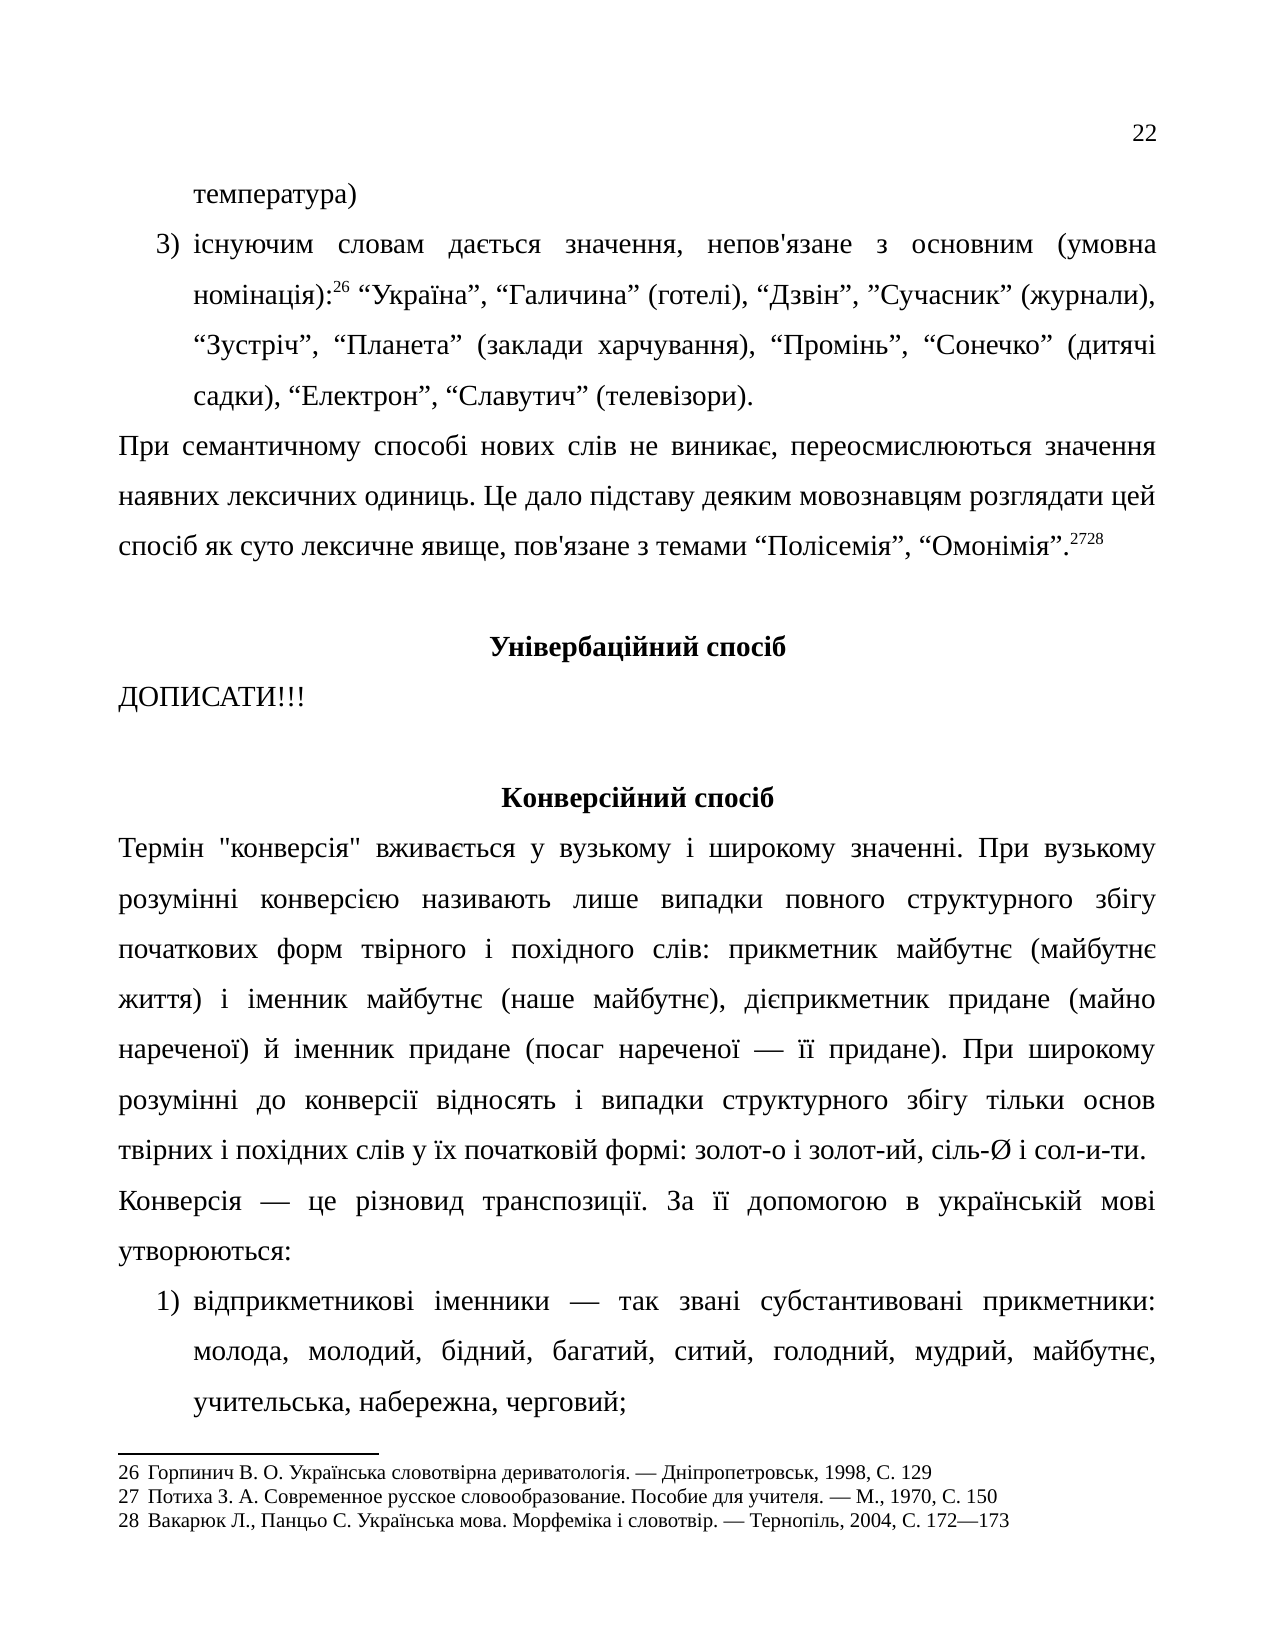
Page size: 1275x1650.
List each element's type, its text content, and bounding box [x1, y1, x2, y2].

list температура) [156, 176, 1157, 210]
text Вакарюк Л., Панцьо С. Українська мова. Морфеміка і словотвір. — Тернопіль, 2004, C. 172—173 [118, 1508, 1157, 1532]
list відприкметникові іменники — так звані субстантивовані прикметники: молода, молодий, бідний, багатий, ситий, голодний, мудрий, майбутнє, учительська, набережна, черговий; [156, 1283, 1157, 1417]
text ДОПИСАТИ!!! [118, 679, 1157, 713]
text Конверсія — це різновид транспозиції. За її допомогою в українській мові утворюються: [118, 1183, 1157, 1266]
list існуючим словам дається значення, непов'язане з основним (умовна номінація): “Україна”, “Галичина” (готелі), “Дзвін”, ”Сучасник” (журнали), “Зустріч”, “Планета” (заклади харчування), “Промінь”, “Сонечко” (дитячі садки), “Електрон”, “Славутич” (телевізори). [156, 227, 1157, 411]
text Конверсійний спосіб [118, 780, 1157, 814]
text При семантичному способі нових слів не виникає, переосмислюються значення наявних лексичних одиниць. Це дало підставу деяким мовознавцям розглядати цей спосіб як суто лексичне явище, пов'язане з темами “Полісемія”, “Омонімія”. [118, 428, 1157, 562]
text Потиха З. А. Современное русское словообразование. Пособие для учителя. — М., 1970, С. 150 [118, 1484, 1157, 1508]
text Універбаційний спосіб [118, 629, 1157, 663]
list Горпинич В. О. Українська словотвірна дериватологія. — Дніпропетровськ, 1998, С. 129 [118, 1460, 1157, 1484]
text Термін "конверсія" вживається у вузькому і широкому значенні. При вузькому розумінні конверсією називають лише випадки повного структурного збігу початкових форм твірного і похідного слів: прикметник майбутнє (майбутнє життя) і іменник майбутнє (наше майбутнє), дієприкметник придане (майно нареченої) й іменник придане (посаг нареченої — її придане). При широкому розумінні до конверсії відносять і випадки структурного збігу тільки основ твірних і похідних слів у їх початковій формі: золот-о і золот-ий, сіль-Ø і сол-и-ти. [118, 830, 1157, 1166]
